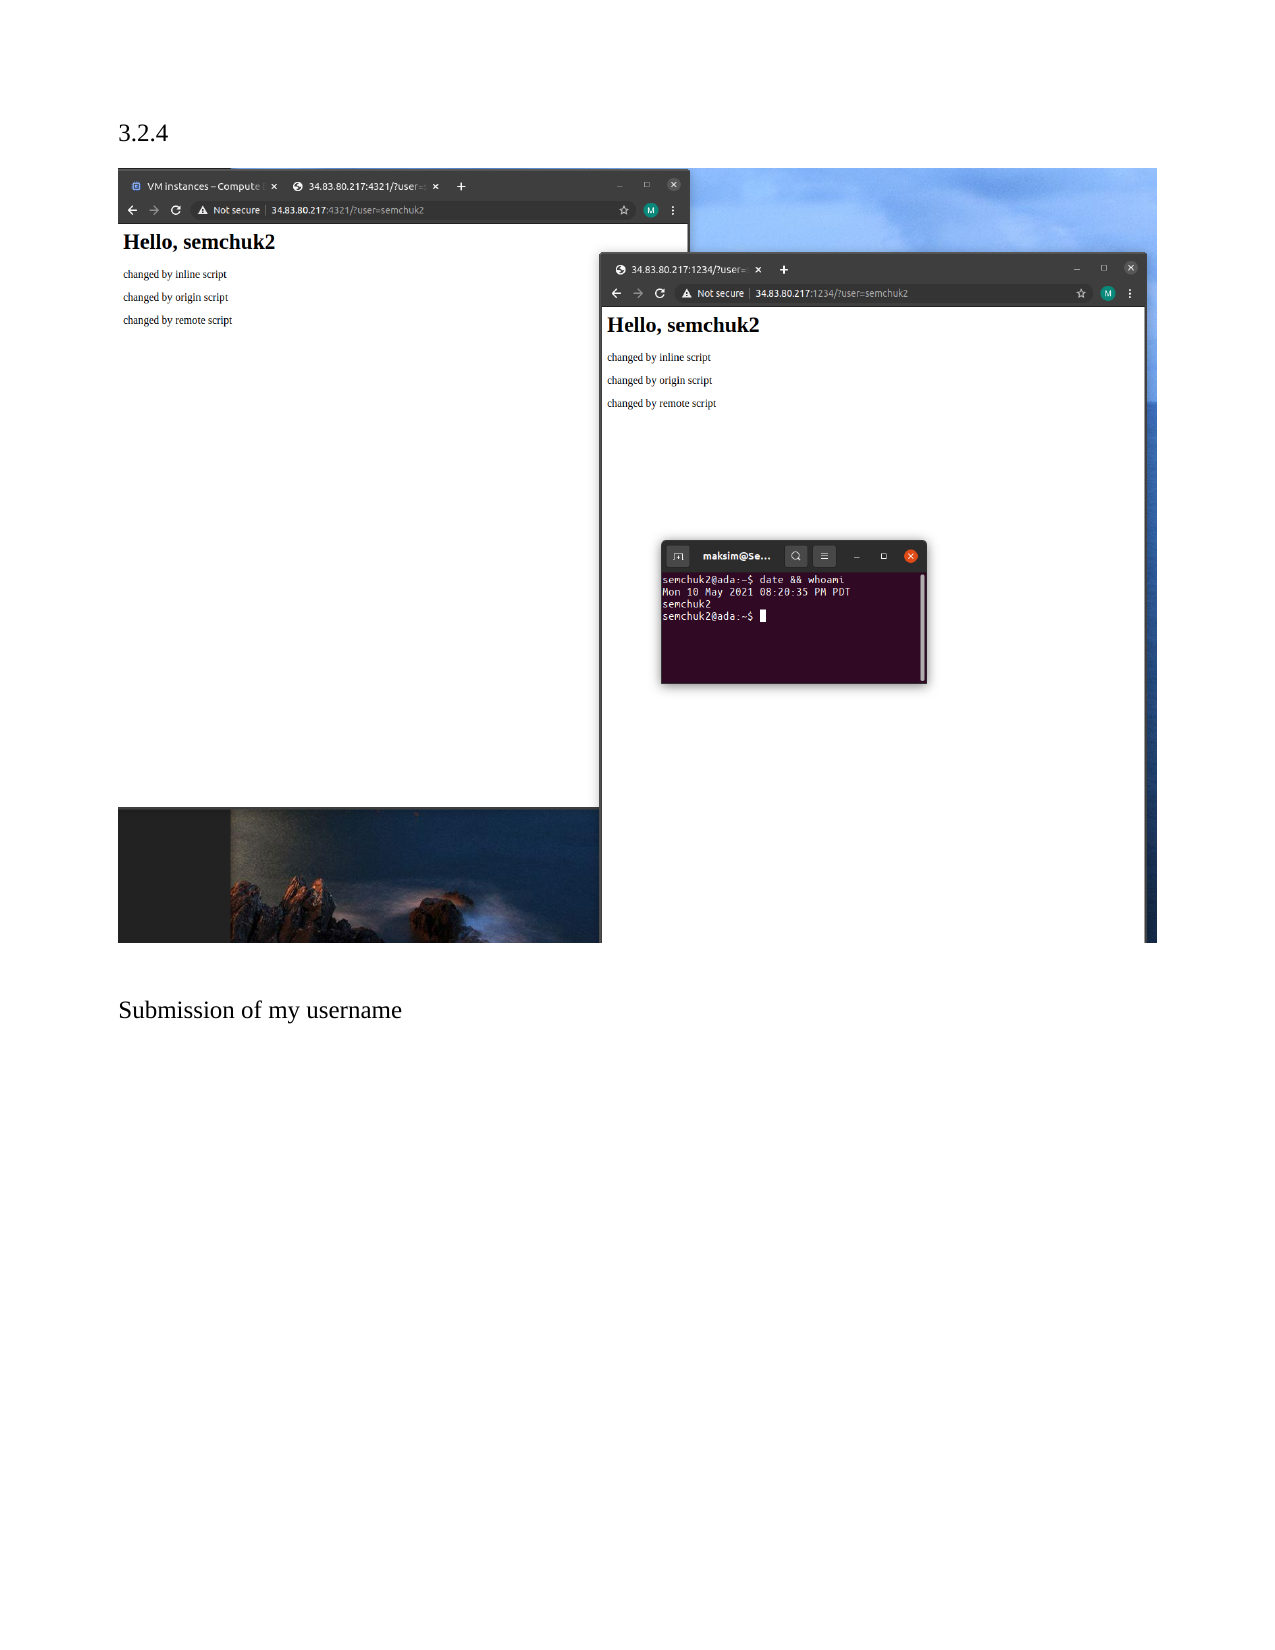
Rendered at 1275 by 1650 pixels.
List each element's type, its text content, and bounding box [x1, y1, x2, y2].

text Submission of my username [118, 995, 1157, 1023]
text 3.2.4 [118, 118, 1157, 147]
picture [118, 168, 1157, 943]
